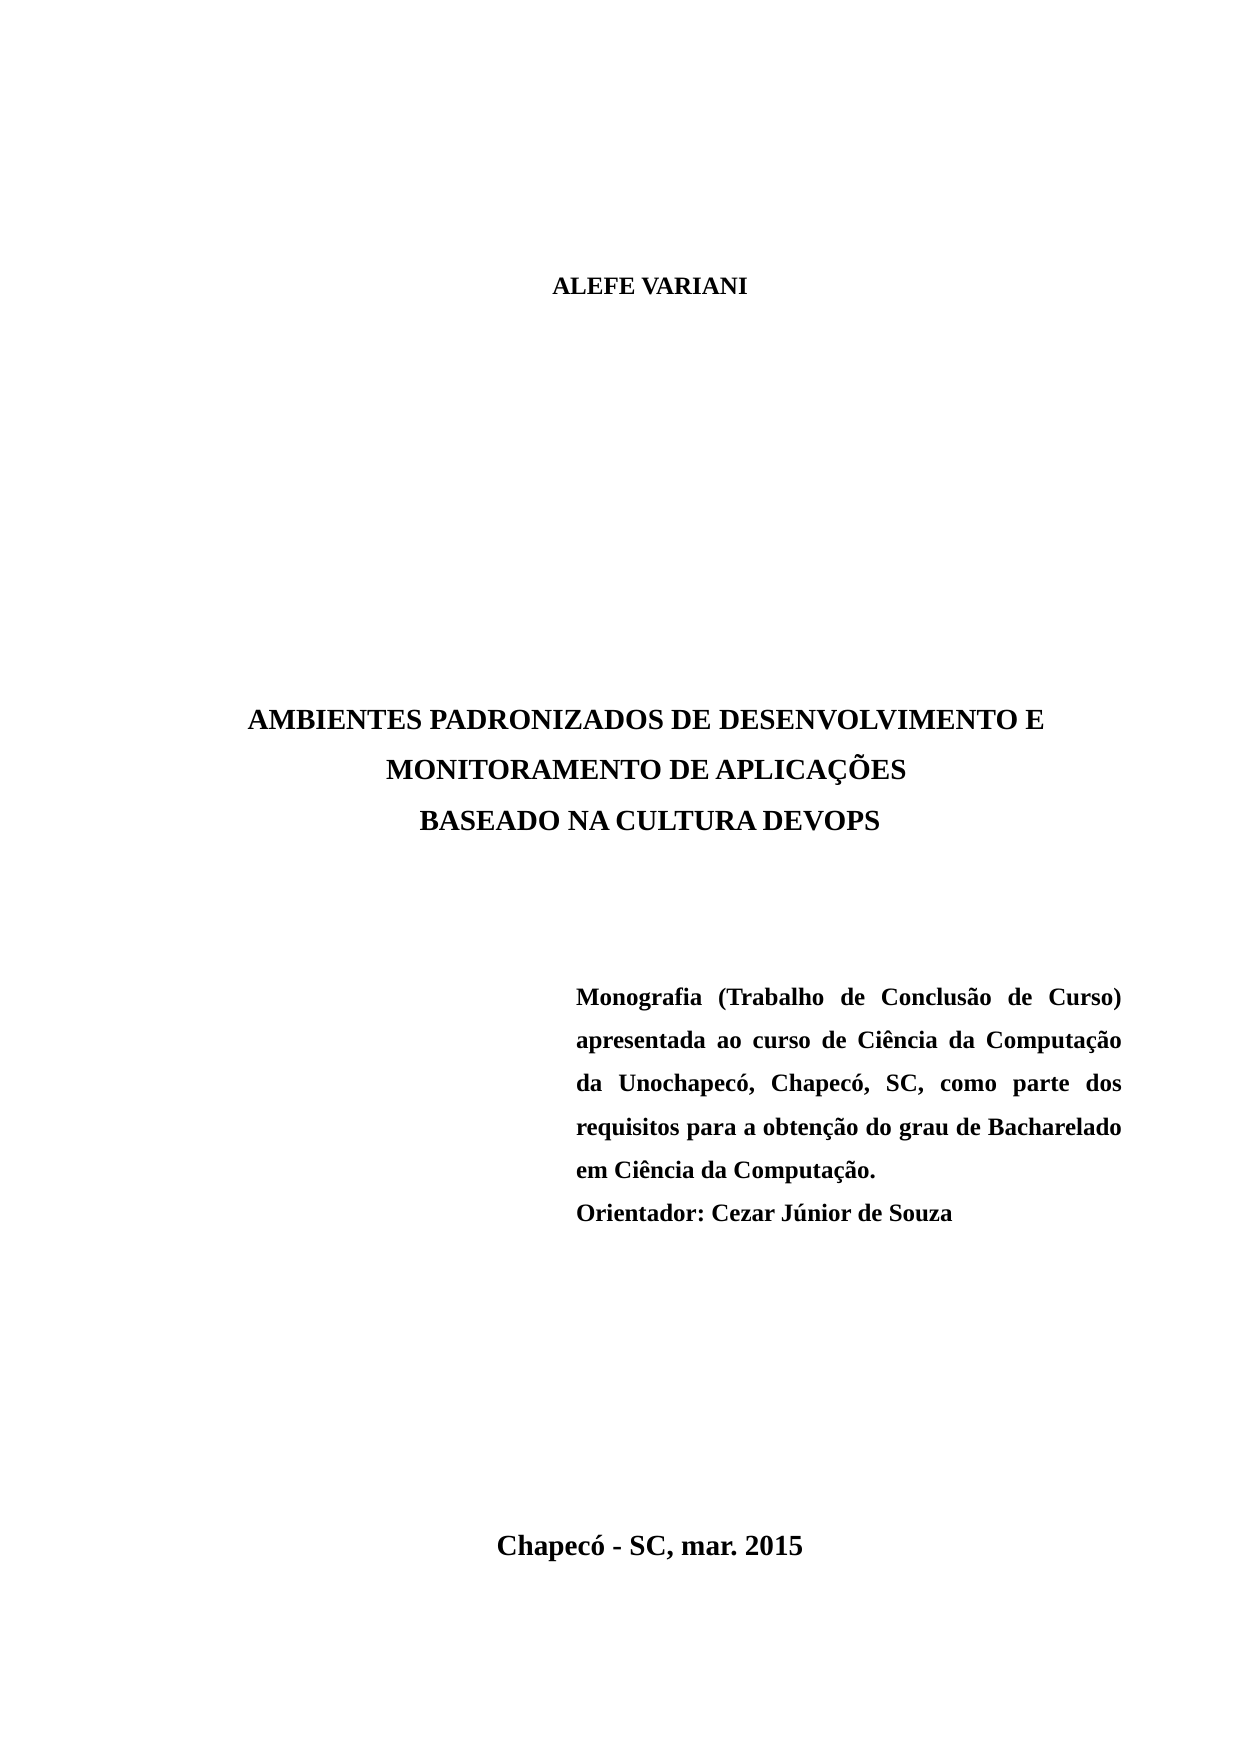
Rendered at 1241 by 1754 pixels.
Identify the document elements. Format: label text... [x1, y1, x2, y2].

text ALEFE VARIANI [177, 271, 1122, 299]
text BASEADO NA CULTURA DEVOPS [177, 803, 1122, 836]
text Monografia (Trabalho de Conclusão de Curso) apresentada ao curso de Ciência da Computação da Unochapecó, Chapecó, SC, como parte dos requisitos para a obtenção do grau de Bacharelado em Ciência da Computação. [576, 982, 1122, 1183]
text Chapecó - SC, mar. 2015 [177, 1528, 1122, 1562]
text Orientador: Cezar Júnior de Souza [576, 1198, 1122, 1227]
text MONITORAMENTO DE APLICAÇÕES [177, 752, 1122, 786]
text AMBIENTES PADRONIZADOS DE DESENVOLVIMENTO E [177, 702, 1122, 736]
